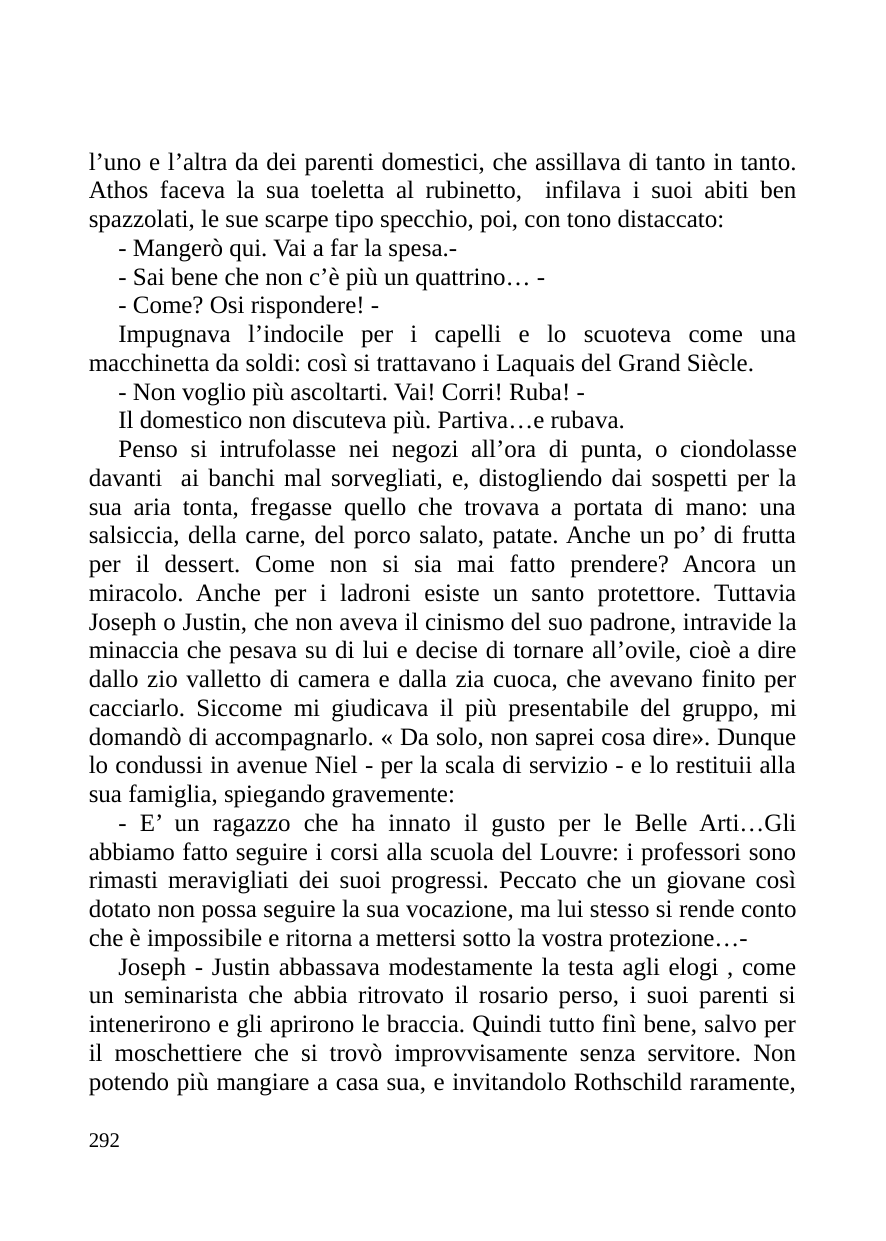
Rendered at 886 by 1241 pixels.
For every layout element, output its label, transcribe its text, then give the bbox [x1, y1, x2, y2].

text Impugnava l’indocile per i capelli e lo scuoteva come una macchinetta da soldi: così si trattavano i Laquais del Grand Siècle. [88, 319, 797, 377]
text - Sai bene che non c’è più un quattrino… - [88, 262, 797, 291]
text Penso si intrufolasse nei negozi all’ora di punta, o ciondolasse davanti ai banchi mal sorvegliati, e, distogliendo dai sospetti per la sua aria tonta, fregasse quello che trovava a portata di mano: una salsiccia, della carne, del porco salato, patate. Anche un po’ di frutta per il dessert. Come non si sia mai fatto prendere? Ancora un miracolo. Anche per i ladroni esiste un santo protettore. Tuttavia Joseph o Justin, che non aveva il cinismo del suo padrone, intravide la minaccia che pesava su di lui e decise di tornare all’ovile, cioè a dire dallo zio valletto di camera e dalla zia cuoca, che avevano finito per cacciarlo. Siccome mi giudicava il più presentabile del gruppo, mi domandò di accompagnarlo. « Da solo, non saprei cosa dire». Dunque lo condussi in avenue Niel - per la scala di servizio - e lo restituii alla sua famiglia, spiegando gravemente: [88, 434, 797, 808]
text - Come? Osi rispondere! - [88, 291, 797, 319]
text - Non voglio più ascoltarti. Vai! Corri! Ruba! - [88, 377, 797, 406]
text Joseph - Justin abbassava modestamente la testa agli elogi , come un seminarista che abbia ritrovato il rosario perso, i suoi parenti si intenerirono e gli aprirono le braccia. Quindi tutto finì bene, salvo per il moschettiere che si trovò improvvisamente senza servitore. Non potendo più mangiare a casa sua, e invitandolo Rothschild raramente, [88, 952, 797, 1096]
text - E’ un ragazzo che ha innato il gusto per le Belle Arti…Gli abbiamo fatto seguire i corsi alla scuola del Louvre: i professori sono rimasti meravigliati dei suoi progressi. Peccato che un giovane così dotato non possa seguire la sua vocazione, ma lui stesso si rende conto che è impossibile e ritorna a mettersi sotto la vostra protezione…- [88, 808, 797, 952]
text l’uno e l’altra da dei parenti domestici, che assillava di tanto in tanto. Athos faceva la sua toeletta al rubinetto, infilava i suoi abiti ben spazzolati, le sue scarpe tipo specchio, poi, con tono distaccato: [88, 147, 797, 233]
text - Mangerò qui. Vai a far la spesa.- [88, 233, 797, 262]
text Il domestico non discuteva più. Partiva…e rubava. [88, 406, 797, 434]
